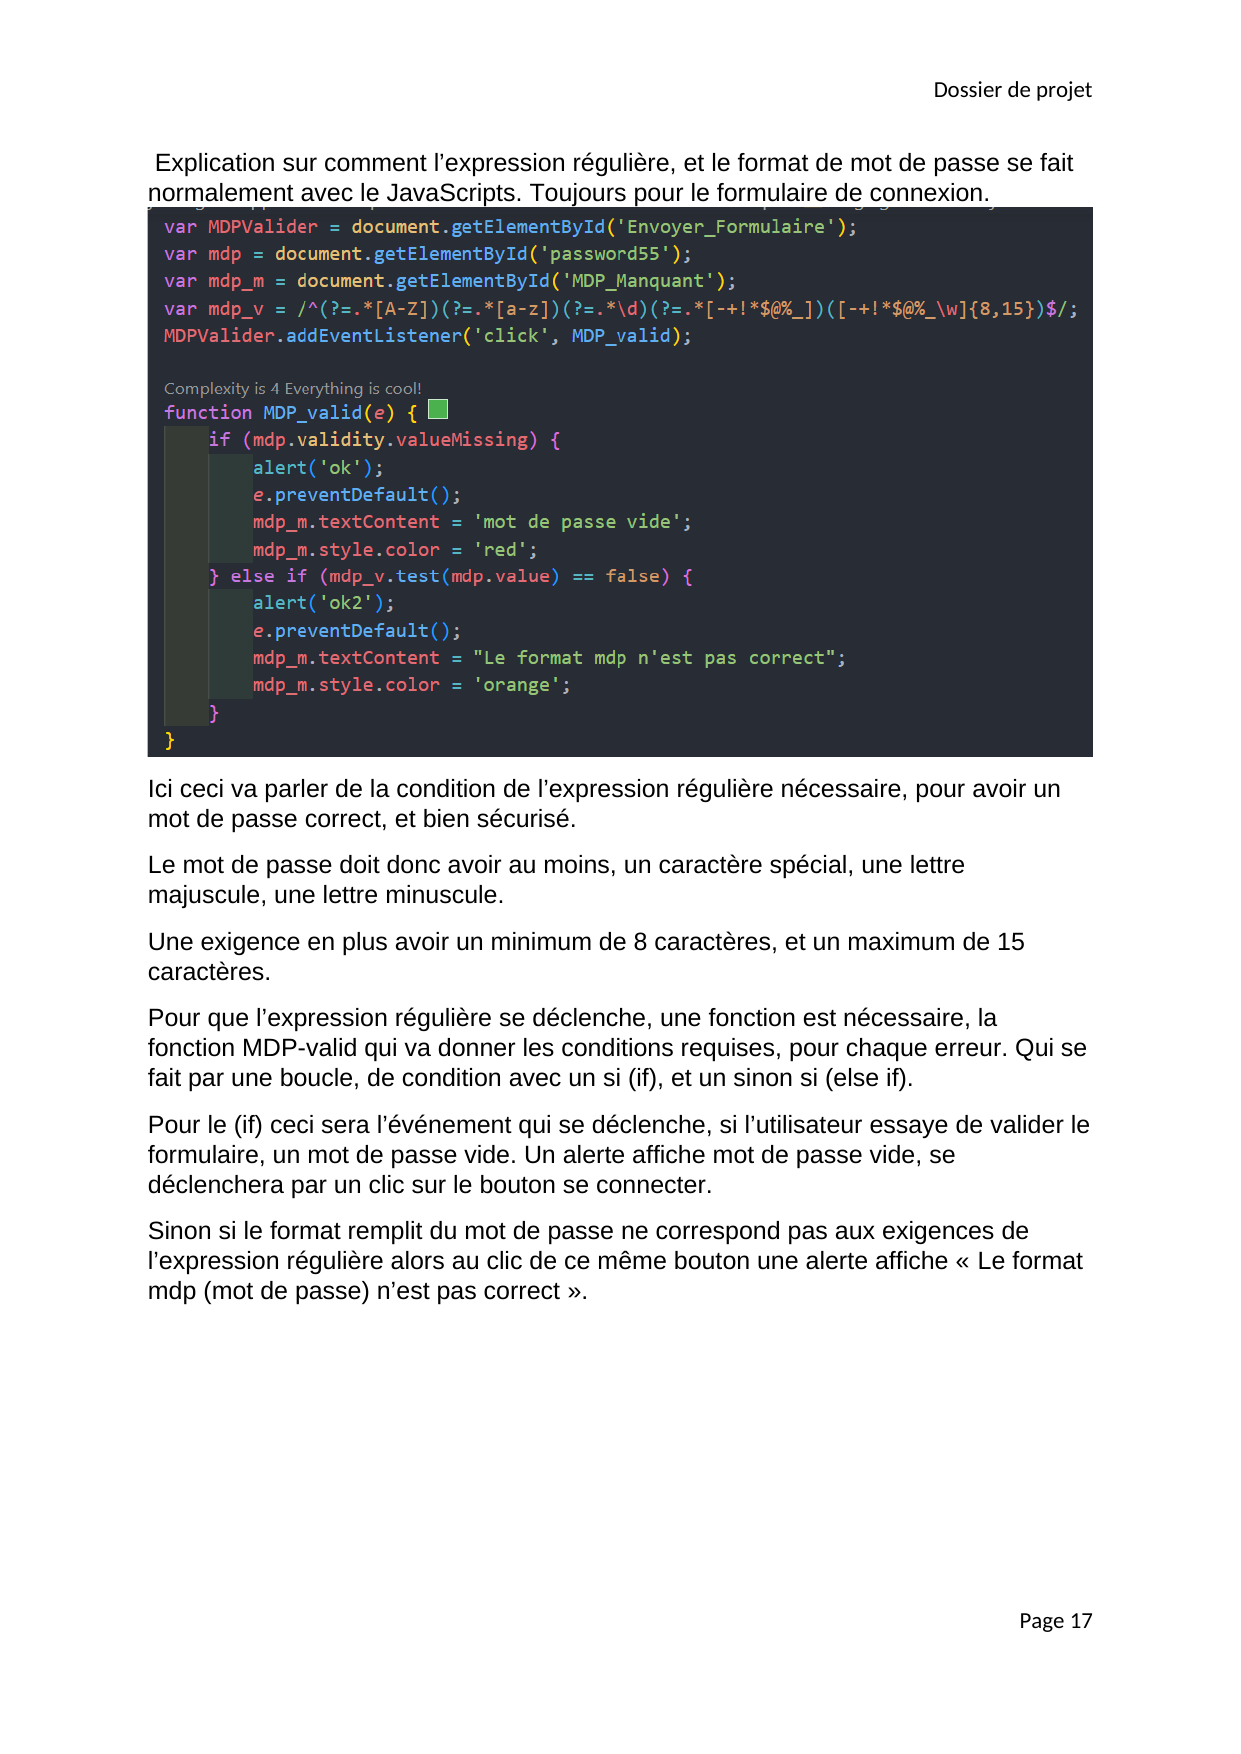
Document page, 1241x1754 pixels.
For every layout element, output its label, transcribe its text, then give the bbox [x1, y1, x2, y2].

text Une exigence en plus avoir un minimum de 8 caractères, et un maximum de 15 caractères. [148, 927, 1093, 986]
text Pour le (if) ceci sera l’événement qui se déclenche, si l’utilisateur essaye de valider le formulaire, un mot de passe vide. Un alerte affiche mot de passe vide, se déclenchera par un clic sur le bouton se connecter. [148, 1110, 1093, 1198]
text Explication sur comment l’expression régulière, et le format de mot de passe se fait normalement avec le JavaScripts. Toujours pour le formulaire de connexion. [148, 148, 1093, 207]
text Pour que l’expression régulière se déclenche, une fonction est nécessaire, la fonction MDP-valid qui va donner les conditions requises, pour chaque erreur. Qui se fait par une boucle, de condition avec un si (if), et un sinon si (else if). [148, 1003, 1093, 1092]
text Ici ceci va parler de la condition de l’expression régulière nécessaire, pour avoir un mot de passe correct, et bien sécurisé. [148, 774, 1093, 833]
text Le mot de passe doit donc avoir au moins, un caractère spécial, une lettre majuscule, une lettre minuscule. [148, 851, 1093, 909]
text Sinon si le format remplit du mot de passe ne correspond pas aux exigences de l’expression régulière alors au clic de ce même bouton une alerte affiche « Le format mdp (mot de passe) n’est pas correct ». [148, 1216, 1093, 1305]
